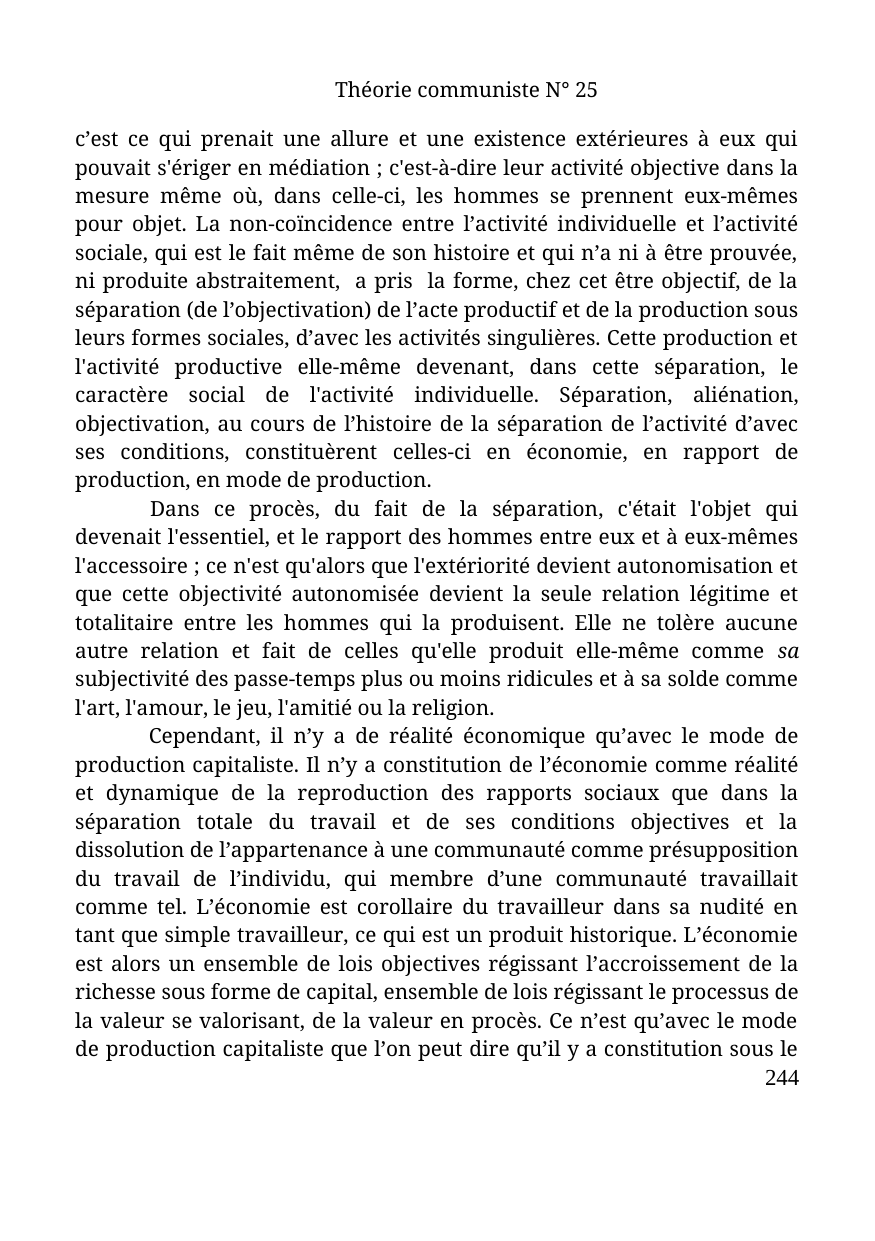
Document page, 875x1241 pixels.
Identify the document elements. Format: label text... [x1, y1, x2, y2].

text c’est ce qui prenait une allure et une existence extérieures à eux qui pouvait s'ériger en médiation ; c'est-à-dire leur activité objective dans la mesure même où, dans celle-ci, les hommes se prennent eux-mêmes pour objet. La non-coïncidence entre l’activité individuelle et l’activité sociale, qui est le fait même de son histoire et qui n’a ni à être prouvée, ni produite abstraitement, a pris la forme, chez cet être objectif, de la séparation (de l’objectivation) de l’acte productif et de la production sous leurs formes sociales, d’avec les activités singulières. Cette production et l'activité productive elle-même devenant, dans cette séparation, le caractère social de l'activité individuelle. Séparation, aliénation, objectivation, au cours de l’histoire de la séparation de l’activité d’avec ses conditions, constituèrent celles-ci en économie, en rapport de production, en mode de production. [75, 124, 799, 494]
text Dans ce procès, du fait de la séparation, c'était l'objet qui devenait l'essentiel, et le rapport des hommes entre eux et à eux-mêmes l'accessoire ; ce n'est qu'alors que l'extériorité devient autonomisation et que cette objectivité autonomisée devient la seule relation légitime et totalitaire entre les hommes qui la produisent. Elle ne tolère aucune autre relation et fait de celles qu'elle produit elle-même comme sa subjectivité des passe-temps plus ou moins ridicules et à sa solde comme l'art, l'amour, le jeu, l'amitié ou la religion. [75, 494, 799, 721]
text Cependant, il n’y a de réalité économique qu’avec le mode de production capitaliste. Il n’y a constitution de l’économie comme réalité et dynamique de la reproduction des rapports sociaux que dans la séparation totale du travail et de ses conditions objectives et la dissolution de l’appartenance à une communauté comme présupposition du travail de l’individu, qui membre d’une communauté travaillait comme tel. L’économie est corollaire du travailleur dans sa nudité en tant que simple travailleur, ce qui est un produit historique. L’économie est alors un ensemble de lois objectives régissant l’accroissement de la richesse sous forme de capital, ensemble de lois régissant le processus de la valeur se valorisant, de la valeur en procès. Ce n’est qu’avec le mode de production capitaliste que l’on peut dire qu’il y a constitution sous le [75, 721, 799, 1063]
